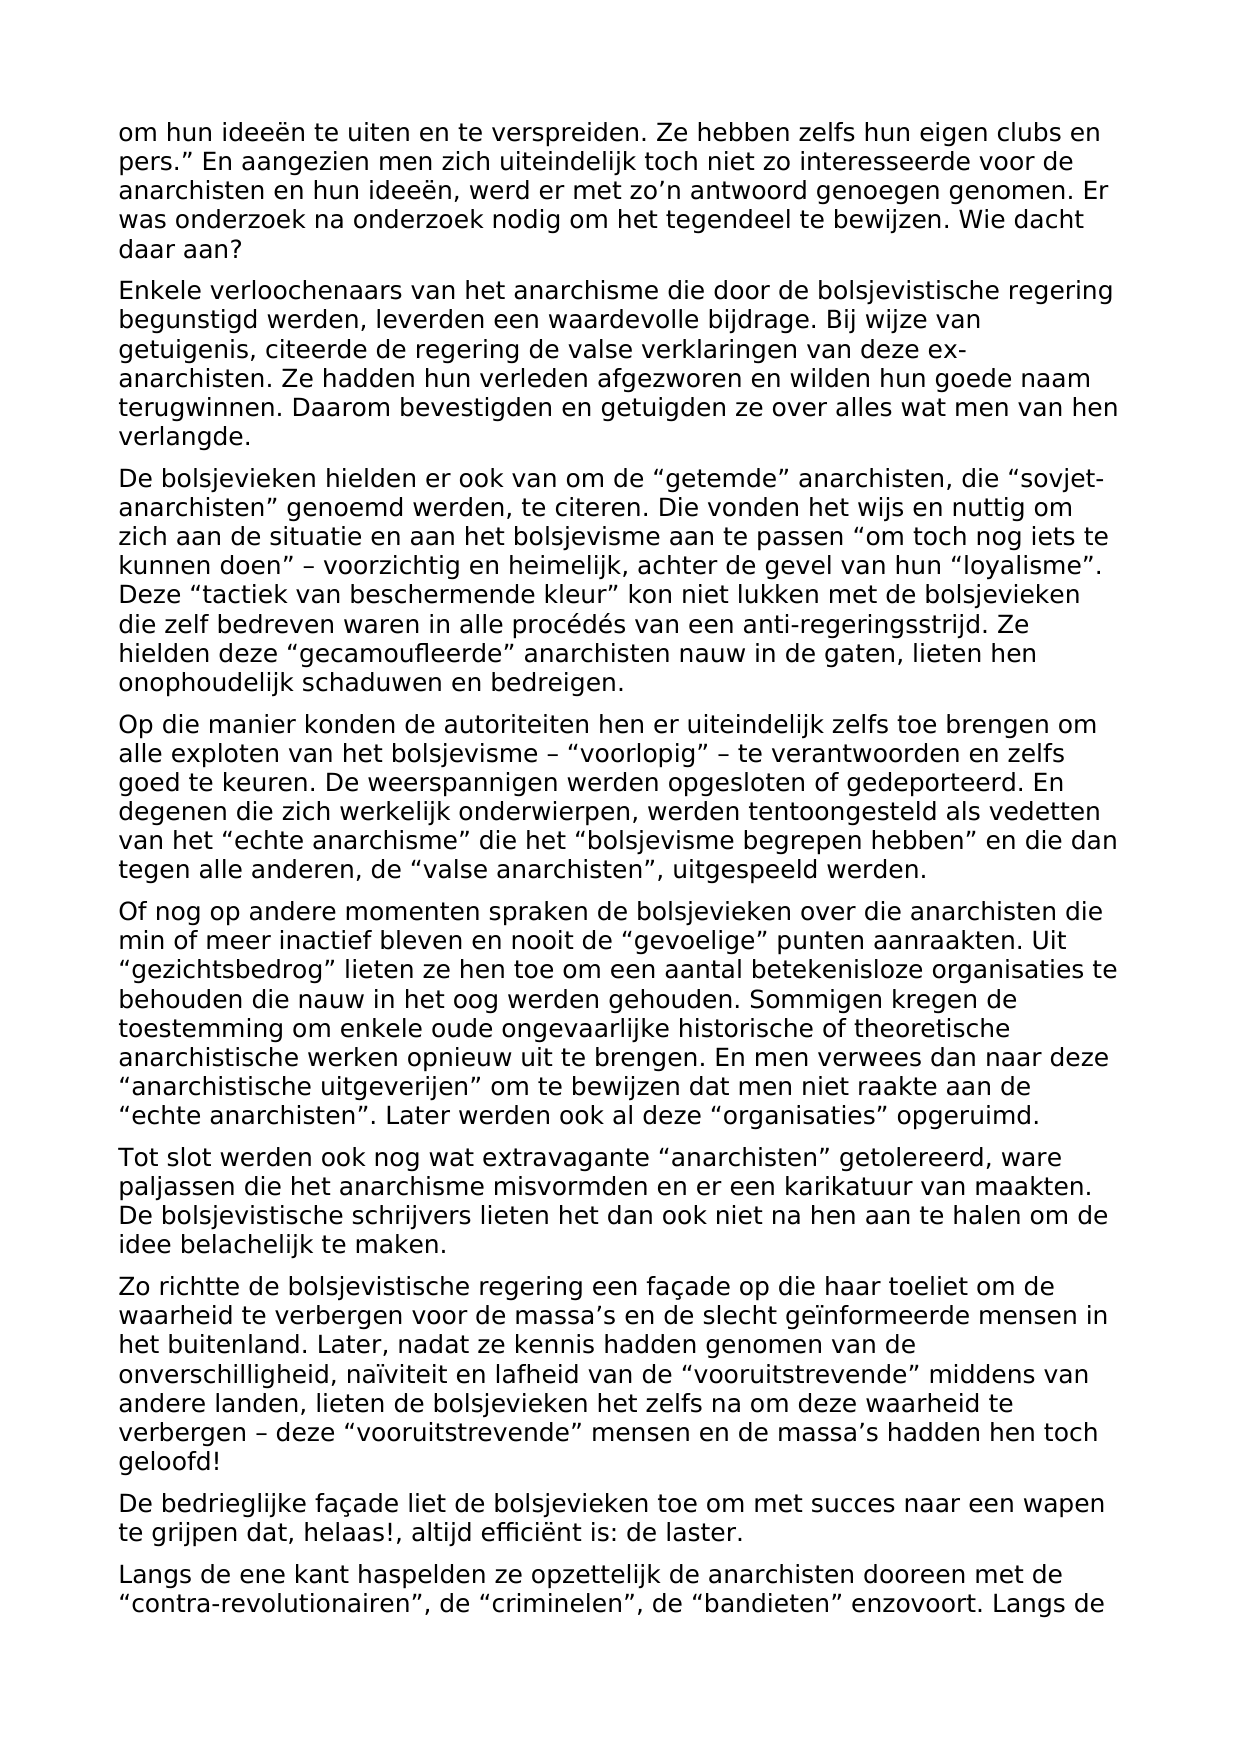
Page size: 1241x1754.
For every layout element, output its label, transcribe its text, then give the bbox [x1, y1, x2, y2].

text De bedrieglijke façade liet de bolsjevieken toe om met succes naar een wapen te grijpen dat, helaas!, altijd efficiënt is: de laster. [118, 1489, 1122, 1547]
text Op die manier konden de autoriteiten hen er uiteindelijk zelfs toe brengen om alle exploten van het bolsjevisme – “voorlopig” – te verantwoorden en zelfs goed te keuren. De weerspannigen werden opgesloten of gedeporteerd. En degenen die zich werkelijk onderwierpen, werden tentoongesteld als vedetten van het “echte anarchisme” die het “bolsjevisme begrepen hebben” en die dan tegen alle anderen, de “valse anarchisten”, uitgespeeld werden. [118, 710, 1122, 885]
text om hun ideeën te uiten en te verspreiden. Ze hebben zelfs hun eigen clubs en pers.” En aangezien men zich uiteindelijk toch niet zo interesseerde voor de anarchisten en hun ideeën, werd er met zo’n antwoord genoegen genomen. Er was onderzoek na onderzoek nodig om het tegendeel te bewijzen. Wie dacht daar aan? [118, 118, 1122, 264]
text Langs de ene kant haspelden ze opzettelijk de anarchisten dooreen met de “contra-revolutionairen”, de “criminelen”, de “bandieten” enzovoort. Langs de [118, 1560, 1122, 1618]
text De bolsjevieken hielden er ook van om de “getemde” anarchisten, die “sovjet-anarchisten” genoemd werden, te citeren. Die vonden het wijs en nuttig om zich aan de situatie en aan het bolsjevisme aan te passen “om toch nog iets te kunnen doen” – voorzichtig en heimelijk, achter de gevel van hun “loyalisme”. Deze “tactiek van beschermende kleur” kon niet lukken met de bolsjevieken die zelf bedreven waren in alle procédés van een anti-regeringsstrijd. Ze hielden deze “gecamoufleerde” anarchisten nauw in de gaten, lieten hen onophoudelijk schaduwen en bedreigen. [118, 464, 1122, 697]
text Of nog op andere momenten spraken de bolsjevieken over die anarchisten die min of meer inactief bleven en nooit de “gevoelige” punten aanraakten. Uit “gezichtsbedrog” lieten ze hen toe om een aantal betekenisloze organisaties te behouden die nauw in het oog werden gehouden. Sommigen kregen de toestemming om enkele oude ongevaarlijke historische of theoretische anarchistische werken opnieuw uit te brengen. En men verwees dan naar deze “anarchistische uitgeverijen” om te bewijzen dat men niet raakte aan de “echte anarchisten”. Later werden ook al deze “organisaties” opgeruimd. [118, 897, 1122, 1131]
text Tot slot werden ook nog wat extravagante “anarchisten” getolereerd, ware paljassen die het anarchisme misvormden en er een karikatuur van maakten. De bolsjevistische schrijvers lieten het dan ook niet na hen aan te halen om de idee belachelijk te maken. [118, 1143, 1122, 1260]
text Enkele verloochenaars van het anarchisme die door de bolsjevistische regering begunstigd werden, leverden een waardevolle bijdrage. Bij wijze van getuigenis, citeerde de regering de valse verklaringen van deze ex-anarchisten. Ze hadden hun verleden afgezworen en wilden hun goede naam terugwinnen. Daarom bevestigden en getuigden ze over alles wat men van hen verlangde. [118, 276, 1122, 451]
text Zo richtte de bolsjevistische regering een façade op die haar toeliet om de waarheid te verbergen voor de massa’s en de slecht geïnformeerde mensen in het buitenland. Later, nadat ze kennis hadden genomen van de onverschilligheid, naïviteit en lafheid van de “vooruitstrevende” middens van andere landen, lieten de bolsjevieken het zelfs na om deze waarheid te verbergen – deze “vooruitstrevende” mensen en de massa’s hadden hen toch geloofd! [118, 1272, 1122, 1476]
